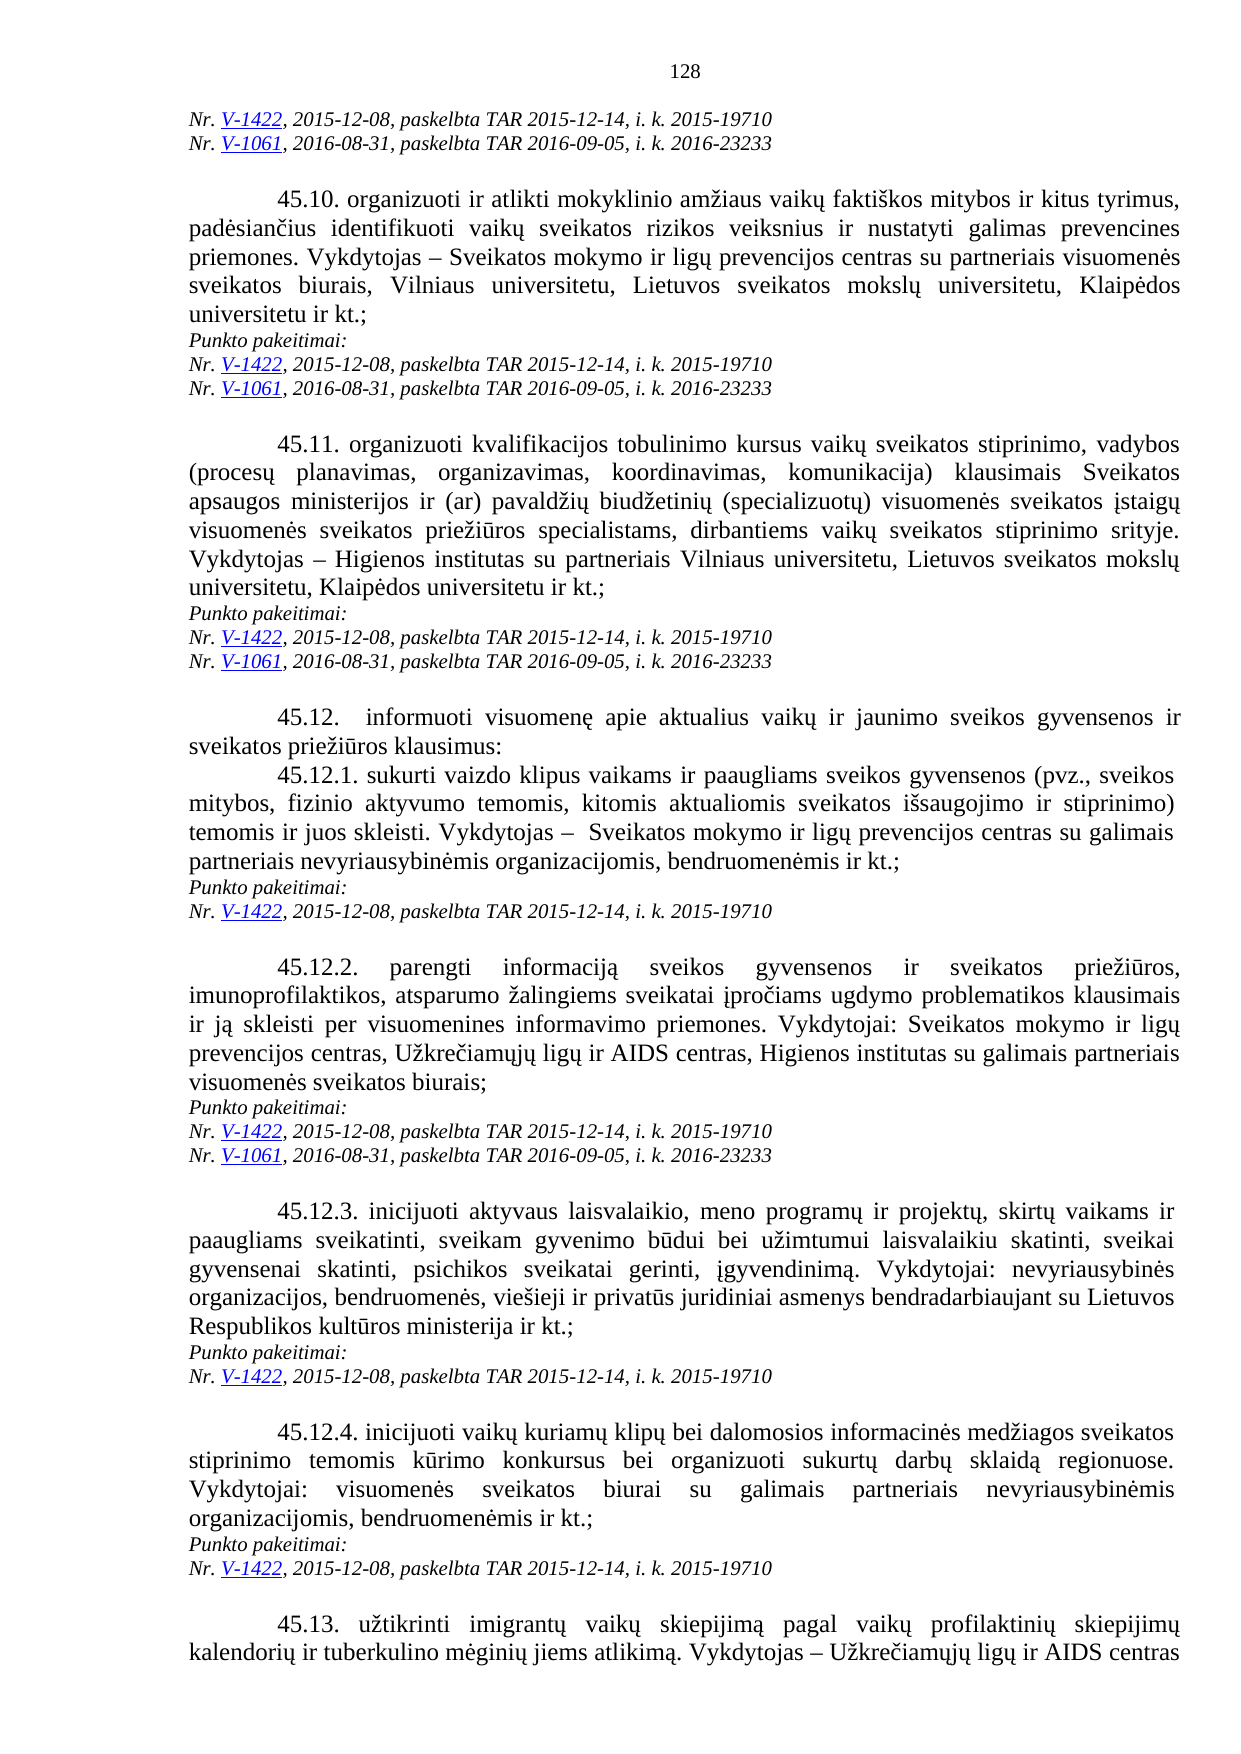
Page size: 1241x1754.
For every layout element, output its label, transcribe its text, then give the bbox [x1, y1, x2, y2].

text Punkto pakeitimai: [188, 1532, 1181, 1556]
text Nr. V-1422, 2015-12-08, paskelbta TAR 2015-12-14, i. k. 2015-19710 [188, 1556, 1181, 1580]
text Nr. V-1422, 2015-12-08, paskelbta TAR 2015-12-14, i. k. 2015-19710 [188, 899, 1181, 923]
text Nr. V-1422, 2015-12-08, paskelbta TAR 2015-12-14, i. k. 2015-19710 [188, 352, 1181, 376]
text Punkto pakeitimai: [188, 875, 1181, 899]
text Punkto pakeitimai: [188, 328, 1181, 352]
text Punkto pakeitimai: [188, 1095, 1181, 1119]
text Nr. V-1422, 2015-12-08, paskelbta TAR 2015-12-14, i. k. 2015-19710 [188, 1364, 1181, 1388]
text Punkto pakeitimai: [188, 1340, 1181, 1364]
text 45.13. užtikrinti imigrantų vaikų skiepijimą pagal vaikų profilaktinių skiepijimų kalendorių ir tuberkulino mėginių jiems atlikimą. Vykdytojas – Užkrečiamųjų ligų ir AIDS centras [188, 1609, 1181, 1666]
text Nr. V-1422, 2015-12-08, paskelbta TAR 2015-12-14, i. k. 2015-19710 [188, 1119, 1181, 1143]
text 45.12.2. parengti informaciją sveikos gyvensenos ir sveikatos priežiūros, imunoprofilaktikos, atsparumo žalingiems sveikatai įpročiams ugdymo problematikos klausimais ir ją skleisti per visuomenines informavimo priemones. Vykdytojai: Sveikatos mokymo ir ligų prevencijos centras, Užkrečiamųjų ligų ir AIDS centras, Higienos institutas su galimais partneriais visuomenės sveikatos biurais; [188, 952, 1181, 1095]
text Nr. V-1061, 2016-08-31, paskelbta TAR 2016-09-05, i. k. 2016-23233 [188, 376, 1181, 400]
text 45.12. informuoti visuomenę apie aktualius vaikų ir jaunimo sveikos gyvensenos ir sveikatos priežiūros klausimus: [188, 702, 1181, 760]
text Nr. V-1061, 2016-08-31, paskelbta TAR 2016-09-05, i. k. 2016-23233 [188, 649, 1181, 673]
text 45.11. organizuoti kvalifikacijos tobulinimo kursus vaikų sveikatos stiprinimo, vadybos (procesų planavimas, organizavimas, koordinavimas, komunikacija) klausimais Sveikatos apsaugos ministerijos ir (ar) pavaldžių biudžetinių (specializuotų) visuomenės sveikatos įstaigų visuomenės sveikatos priežiūros specialistams, dirbantiems vaikų sveikatos stiprinimo srityje. Vykdytojas – Higienos institutas su partneriais Vilniaus universitetu, Lietuvos sveikatos mokslų universitetu, Klaipėdos universitetu ir kt.; [188, 429, 1181, 601]
text 45.12.3. inicijuoti aktyvaus laisvalaikio, meno programų ir projektų, skirtų vaikams ir paaugliams sveikatinti, sveikam gyvenimo būdui bei užimtumui laisvalaikiu skatinti, sveikai gyvensenai skatinti, psichikos sveikatai gerinti, įgyvendinimą. Vykdytojai: nevyriausybinės organizacijos, bendruomenės, viešieji ir privatūs juridiniai asmenys bendradarbiaujant su Lietuvos Respublikos kultūros ministerija ir kt.; [188, 1196, 1175, 1340]
text 45.10. organizuoti ir atlikti mokyklinio amžiaus vaikų faktiškos mitybos ir kitus tyrimus, padėsiančius identifikuoti vaikų sveikatos rizikos veiksnius ir nustatyti galimas prevencines priemones. Vykdytojas – Sveikatos mokymo ir ligų prevencijos centras su partneriais visuomenės sveikatos biurais, Vilniaus universitetu, Lietuvos sveikatos mokslų universitetu, Klaipėdos universitetu ir kt.; [188, 184, 1181, 328]
text Nr. V-1422, 2015-12-08, paskelbta TAR 2015-12-14, i. k. 2015-19710 [188, 107, 1181, 131]
text Nr. V-1061, 2016-08-31, paskelbta TAR 2016-09-05, i. k. 2016-23233 [188, 131, 1181, 155]
text Nr. V-1061, 2016-08-31, paskelbta TAR 2016-09-05, i. k. 2016-23233 [188, 1143, 1181, 1167]
text 45.12.1. sukurti vaizdo klipus vaikams ir paaugliams sveikos gyvensenos (pvz., sveikos mitybos, fizinio aktyvumo temomis, kitomis aktualiomis sveikatos išsaugojimo ir stiprinimo) temomis ir juos skleisti. Vykdytojas – Sveikatos mokymo ir ligų prevencijos centras su galimais partneriais nevyriausybinėmis organizacijomis, bendruomenėmis ir kt.; [188, 760, 1175, 875]
text 45.12.4. inicijuoti vaikų kuriamų klipų bei dalomosios informacinės medžiagos sveikatos stiprinimo temomis kūrimo konkursus bei organizuoti sukurtų darbų sklaidą regionuose. Vykdytojai: visuomenės sveikatos biurai su galimais partneriais nevyriausybinėmis organizacijomis, bendruomenėmis ir kt.; [188, 1417, 1175, 1532]
text Nr. V-1422, 2015-12-08, paskelbta TAR 2015-12-14, i. k. 2015-19710 [188, 625, 1181, 649]
text Punkto pakeitimai: [188, 601, 1181, 625]
